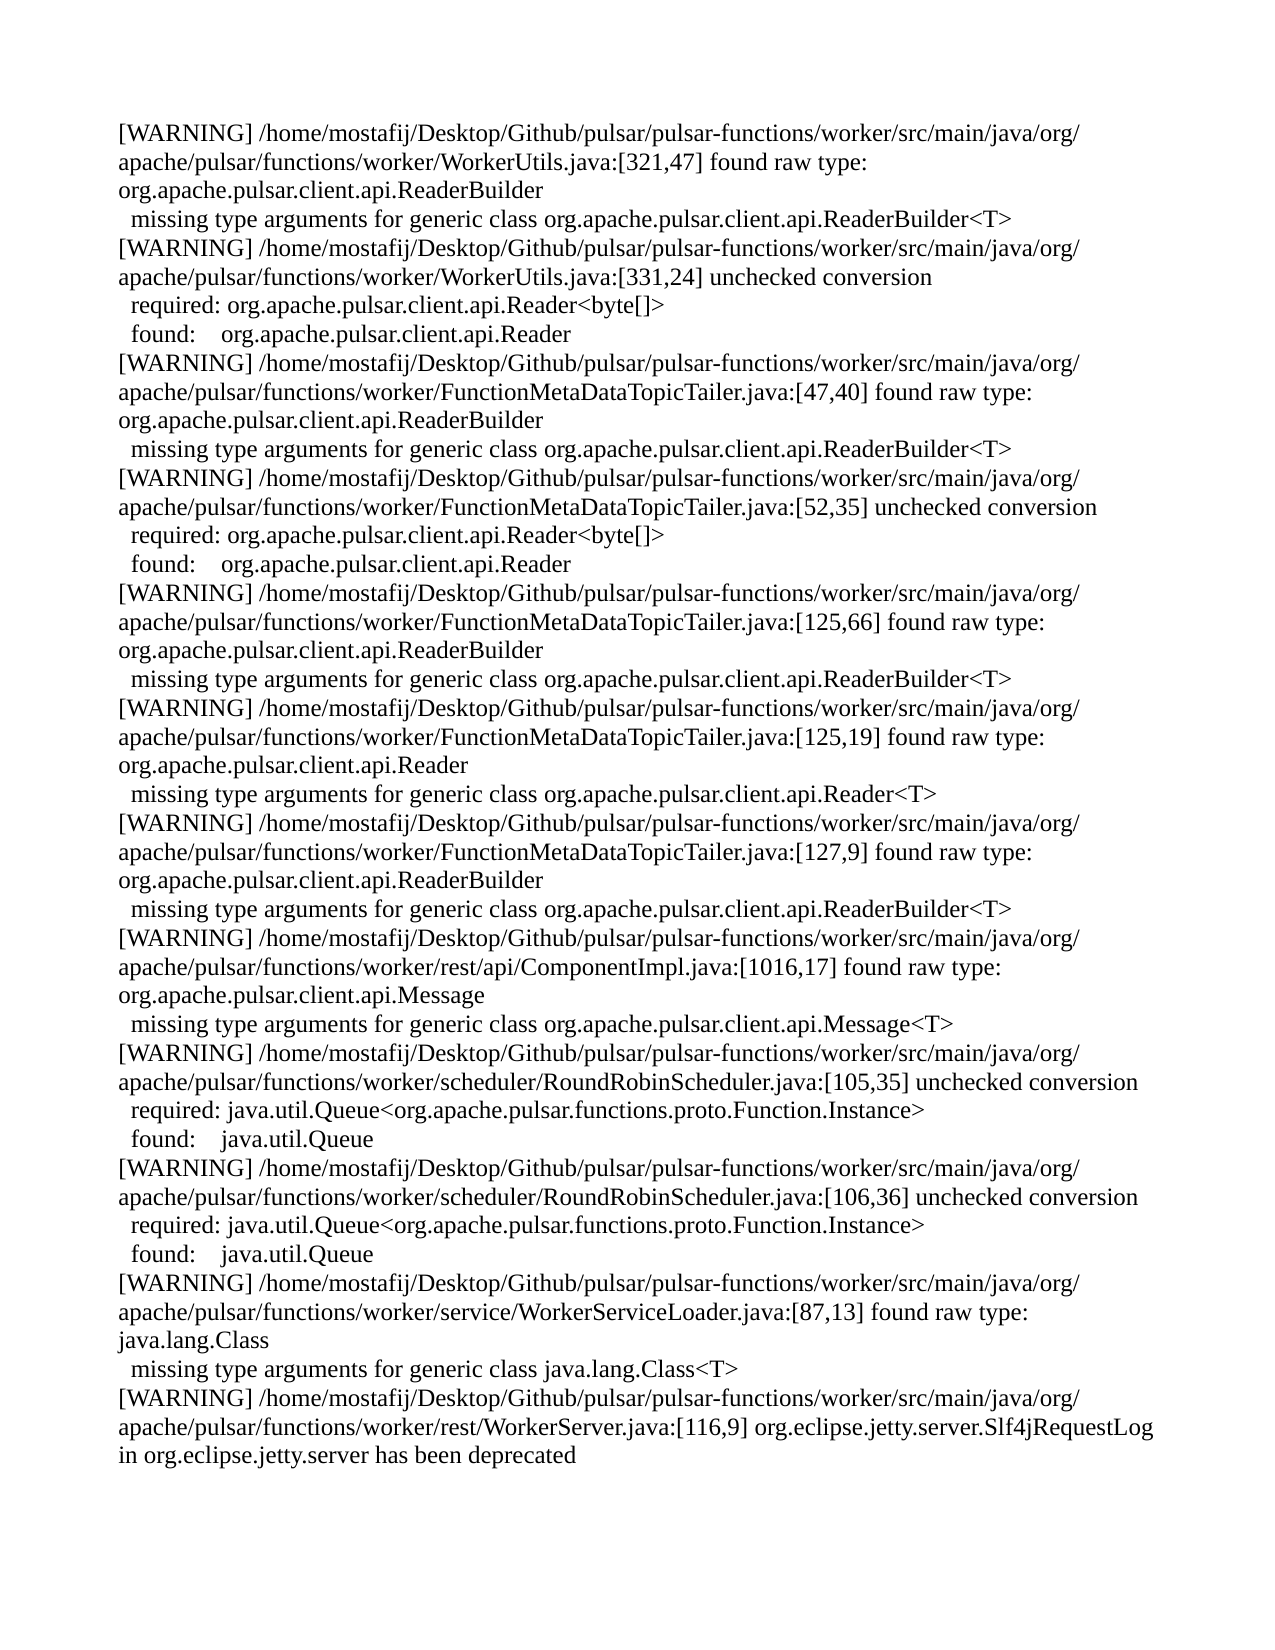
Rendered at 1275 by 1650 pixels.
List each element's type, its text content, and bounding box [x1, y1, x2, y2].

text found: java.util.Queue [118, 1124, 1157, 1153]
text missing type arguments for generic class org.apache.pulsar.client.api.Message<T> [118, 1009, 1157, 1038]
text missing type arguments for generic class org.apache.pulsar.client.api.ReaderBuilder<T> [118, 664, 1157, 693]
text [WARNING] /home/mostafij/Desktop/Github/pulsar/pulsar-functions/worker/src/main/java/org/apache/pulsar/functions/worker/FunctionMetaDataTopicTailer.java:[52,35] unchecked conversion [118, 463, 1157, 521]
text found: java.util.Queue [118, 1239, 1157, 1268]
text found: org.apache.pulsar.client.api.Reader [118, 549, 1157, 578]
text missing type arguments for generic class org.apache.pulsar.client.api.ReaderBuilder<T> [118, 204, 1157, 233]
text found: org.apache.pulsar.client.api.Reader [118, 319, 1157, 348]
text [WARNING] /home/mostafij/Desktop/Github/pulsar/pulsar-functions/worker/src/main/java/org/apache/pulsar/functions/worker/rest/api/ComponentImpl.java:[1016,17] found raw type: org.apache.pulsar.client.api.Message [118, 923, 1157, 1009]
text [WARNING] /home/mostafij/Desktop/Github/pulsar/pulsar-functions/worker/src/main/java/org/apache/pulsar/functions/worker/FunctionMetaDataTopicTailer.java:[125,66] found raw type: org.apache.pulsar.client.api.ReaderBuilder [118, 578, 1157, 664]
text [WARNING] /home/mostafij/Desktop/Github/pulsar/pulsar-functions/worker/src/main/java/org/apache/pulsar/functions/worker/FunctionMetaDataTopicTailer.java:[125,19] found raw type: org.apache.pulsar.client.api.Reader [118, 693, 1157, 779]
text missing type arguments for generic class org.apache.pulsar.client.api.ReaderBuilder<T> [118, 894, 1157, 923]
text missing type arguments for generic class java.lang.Class<T> [118, 1354, 1157, 1383]
text missing type arguments for generic class org.apache.pulsar.client.api.ReaderBuilder<T> [118, 434, 1157, 463]
text required: org.apache.pulsar.client.api.Reader<byte[]> [118, 291, 1157, 319]
text [WARNING] /home/mostafij/Desktop/Github/pulsar/pulsar-functions/worker/src/main/java/org/apache/pulsar/functions/worker/FunctionMetaDataTopicTailer.java:[127,9] found raw type: org.apache.pulsar.client.api.ReaderBuilder [118, 808, 1157, 894]
text required: java.util.Queue<org.apache.pulsar.functions.proto.Function.Instance> [118, 1096, 1157, 1124]
text [WARNING] /home/mostafij/Desktop/Github/pulsar/pulsar-functions/worker/src/main/java/org/apache/pulsar/functions/worker/FunctionMetaDataTopicTailer.java:[47,40] found raw type: org.apache.pulsar.client.api.ReaderBuilder [118, 348, 1157, 434]
text missing type arguments for generic class org.apache.pulsar.client.api.Reader<T> [118, 779, 1157, 808]
text [WARNING] /home/mostafij/Desktop/Github/pulsar/pulsar-functions/worker/src/main/java/org/apache/pulsar/functions/worker/rest/WorkerServer.java:[116,9] org.eclipse.jetty.server.Slf4jRequestLog in org.eclipse.jetty.server has been deprecated [118, 1383, 1157, 1469]
text [WARNING] /home/mostafij/Desktop/Github/pulsar/pulsar-functions/worker/src/main/java/org/apache/pulsar/functions/worker/WorkerUtils.java:[331,24] unchecked conversion [118, 233, 1157, 291]
text [WARNING] /home/mostafij/Desktop/Github/pulsar/pulsar-functions/worker/src/main/java/org/apache/pulsar/functions/worker/service/WorkerServiceLoader.java:[87,13] found raw type: java.lang.Class [118, 1268, 1157, 1354]
text [WARNING] /home/mostafij/Desktop/Github/pulsar/pulsar-functions/worker/src/main/java/org/apache/pulsar/functions/worker/scheduler/RoundRobinScheduler.java:[105,35] unchecked conversion [118, 1038, 1157, 1096]
text [WARNING] /home/mostafij/Desktop/Github/pulsar/pulsar-functions/worker/src/main/java/org/apache/pulsar/functions/worker/WorkerUtils.java:[321,47] found raw type: org.apache.pulsar.client.api.ReaderBuilder [118, 118, 1157, 204]
text required: org.apache.pulsar.client.api.Reader<byte[]> [118, 521, 1157, 549]
text required: java.util.Queue<org.apache.pulsar.functions.proto.Function.Instance> [118, 1211, 1157, 1239]
text [WARNING] /home/mostafij/Desktop/Github/pulsar/pulsar-functions/worker/src/main/java/org/apache/pulsar/functions/worker/scheduler/RoundRobinScheduler.java:[106,36] unchecked conversion [118, 1153, 1157, 1211]
